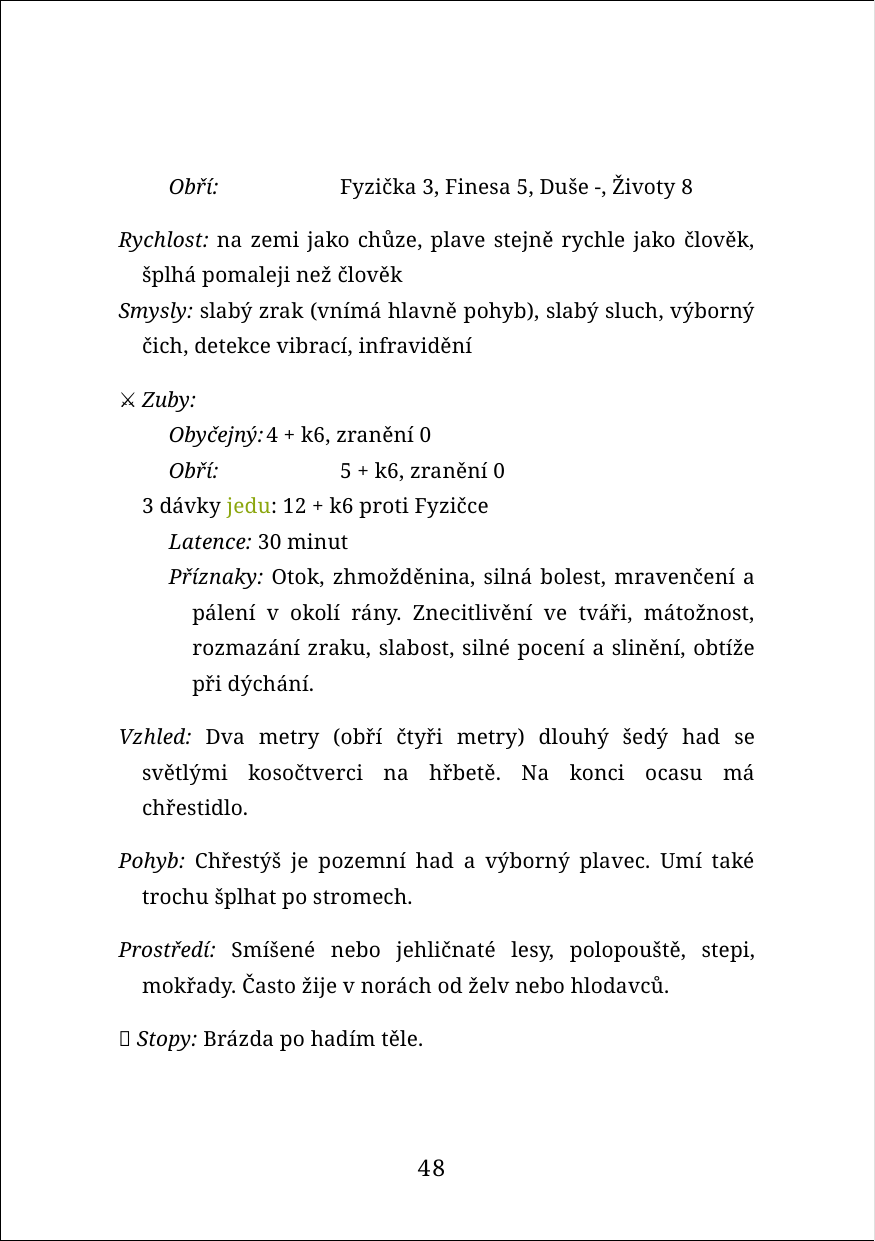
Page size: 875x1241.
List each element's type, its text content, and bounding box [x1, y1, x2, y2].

text ⚔ Zuby: [118, 385, 756, 413]
text 👣 Stopy: Brázda po hadím těle. [118, 1024, 756, 1052]
text Smysly: slabý zrak (vnímá hlavně pohyb), slabý sluch, výborný čich, detekce vibrací, infravidění [118, 296, 756, 360]
text Latence: 30 minut [168, 527, 756, 555]
text Obyčejný: 4 + k6, zranění 0 [168, 420, 756, 449]
text Obří: 5 + k6, zranění 0 [168, 456, 756, 484]
text Pohyb: Chřestýš je pozemní had a výborný plavec. Umí také trochu šplhat po stromech. [118, 846, 756, 910]
text 3 dávky jedu: 12 + k6 proti Fyzičce [142, 491, 756, 520]
text Prostředí: Smíšené nebo jehličnaté lesy, polopouště, stepi, mokřady. Často žije v norách od želv nebo hlodavců. [118, 935, 756, 999]
text Obří: Fyzička 3, Finesa 5, Duše -, Životy 8 [168, 172, 756, 200]
text Příznaky: Otok, zhmožděnina, silná bolest, mravenčení a pálení v okolí rány. Znecitlivění ve tváři, mátožnost, rozmazání zraku, slabost, silné pocení a slinění, obtíže při dýchání. [168, 562, 756, 697]
text Vzhled: Dva metry (obří čtyři metry) dlouhý šedý had se světlými kosočtverci na hřbetě. Na konci ocasu má chřestidlo. [118, 722, 756, 822]
text Rychlost: na zemi jako chůze, plave stejně rychle jako člověk, šplhá pomaleji než člověk [118, 225, 756, 289]
